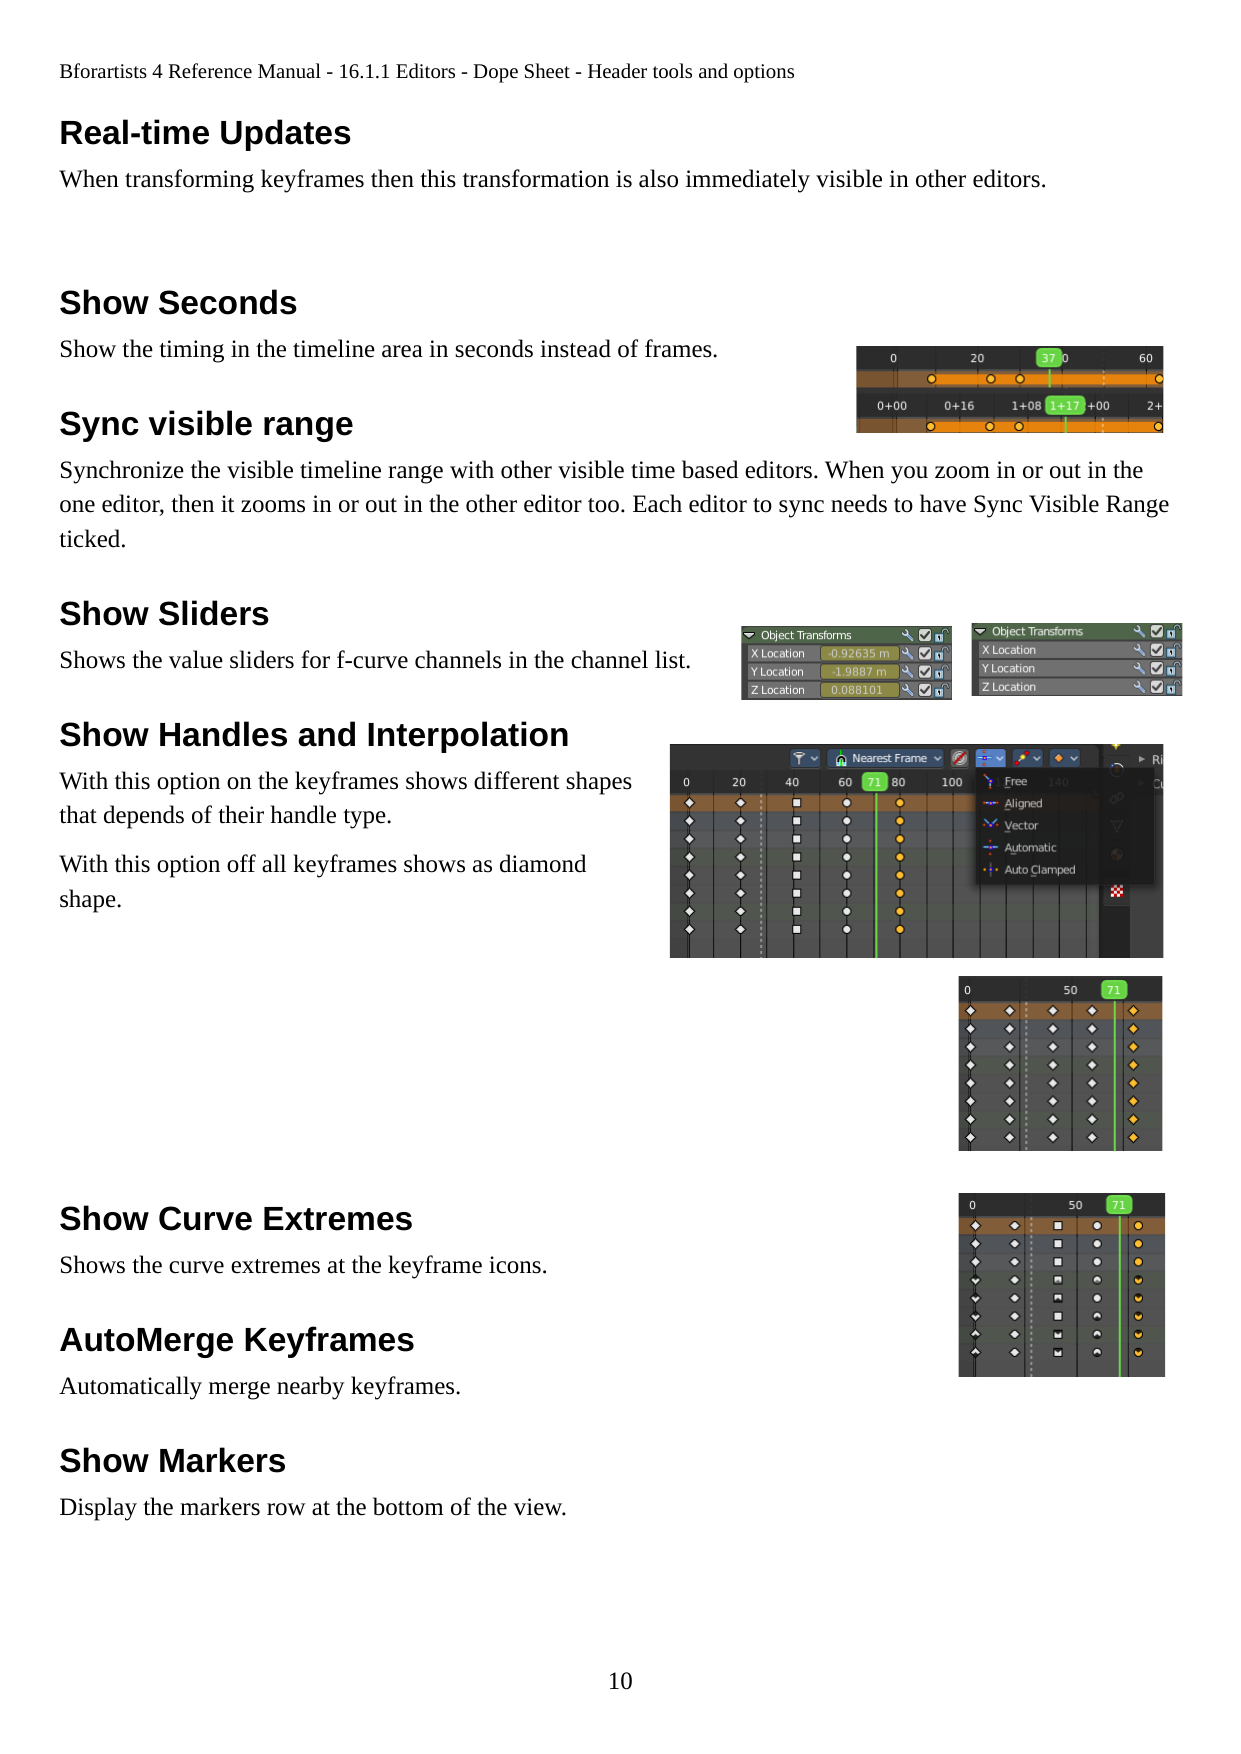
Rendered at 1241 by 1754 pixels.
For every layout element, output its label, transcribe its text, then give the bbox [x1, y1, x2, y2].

subtitle Show Curve Extremes [59, 1199, 958, 1238]
subtitle Show Markers [59, 1441, 1181, 1480]
subtitle AutoMerge Keyframes [59, 1320, 958, 1359]
subtitle Show Sliders [59, 594, 1181, 632]
subtitle Real-time Updates [59, 113, 1181, 151]
text Synchronize the visible timeline range with other visible time based editors. When you zoom in or out in the one editor, then it zooms in or out in the other editor too. Each editor to sync needs to have Sync Visible Range ticked. [59, 455, 1181, 553]
picture [669, 744, 1164, 958]
text Automatically merge nearby keyframes. [59, 1371, 1181, 1400]
text Display the markers row at the bottom of the view. [59, 1492, 1181, 1521]
picture [741, 626, 952, 700]
subtitle Show Seconds [59, 283, 1181, 321]
subtitle Sync visible range [59, 404, 1181, 442]
picture [958, 1193, 1166, 1377]
picture [856, 346, 1164, 433]
text Shows the curve extremes at the keyframe icons. [59, 1250, 958, 1279]
subtitle Show Handles and Interpolation [59, 715, 1181, 753]
text With this option off all keyframes shows as diamond shape. [59, 849, 669, 913]
subtitle [1166, 1199, 1181, 1238]
picture [958, 976, 1163, 1151]
text With this option on the keyframes shows different shapes that depends of their handle type. [59, 766, 669, 829]
subtitle [1166, 1320, 1181, 1359]
text Shows the value sliders for f-curve channels in the channel list. [59, 645, 741, 674]
text When transforming keyframes then this transformation is also immediately visible in other editors. [59, 164, 1181, 192]
text Show the timing in the timeline area in seconds instead of frames. [59, 334, 1181, 363]
picture [971, 623, 1183, 696]
